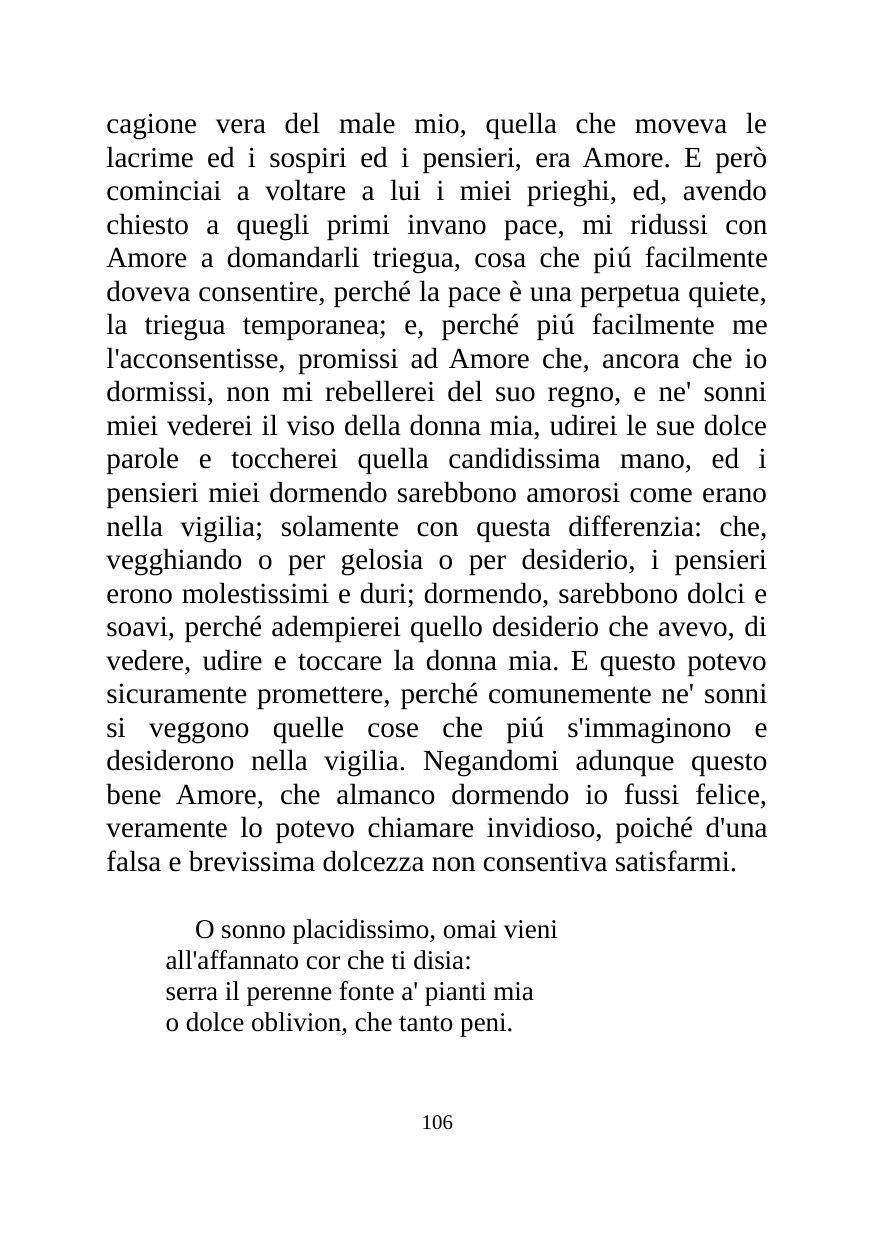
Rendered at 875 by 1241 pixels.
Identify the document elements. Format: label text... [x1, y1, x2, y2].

text O sonno placidissimo, omai vieni all'affannato cor che ti disia: serra il perenne fonte a' pianti mia o dolce oblivion, che tanto peni. [165, 913, 768, 1038]
text cagione vera del male mio, quella che moveva le lacrime ed i sospiri ed i pensieri, era Amore. E però cominciai a voltare a lui i miei prieghi, ed, avendo chiesto a quegli primi invano pace, mi ridussi con Amore a domandarli triegua, cosa che piú facilmente doveva consentire, perché la pace è una perpetua quiete, la triegua temporanea; e, perché piú facilmente me l'acconsentisse, promissi ad Amore che, ancora che io dormissi, non mi rebellerei del suo regno, e ne' sonni miei vederei il viso della donna mia, udirei le sue dolce parole e toccherei quella candidissima mano, ed i pensieri miei dormendo sarebbono amorosi come erano nella vigilia; solamente con questa differenzia: che, vegghiando o per gelosia o per desiderio, i pensieri erono molestissimi e duri; dormendo, sarebbono dolci e soavi, perché adempierei quello desiderio che avevo, di vedere, udire e toccare la donna mia. E questo potevo sicuramente promettere, perché comunemente ne' sonni si veggono quelle cose che piú s'immaginono e desiderono nella vigilia. Negandomi adunque questo bene Amore, che almanco dormendo io fussi felice, veramente lo potevo chiamare invidioso, poiché d'una falsa e brevissima dolcezza non consentiva satisfarmi. [106, 106, 768, 878]
